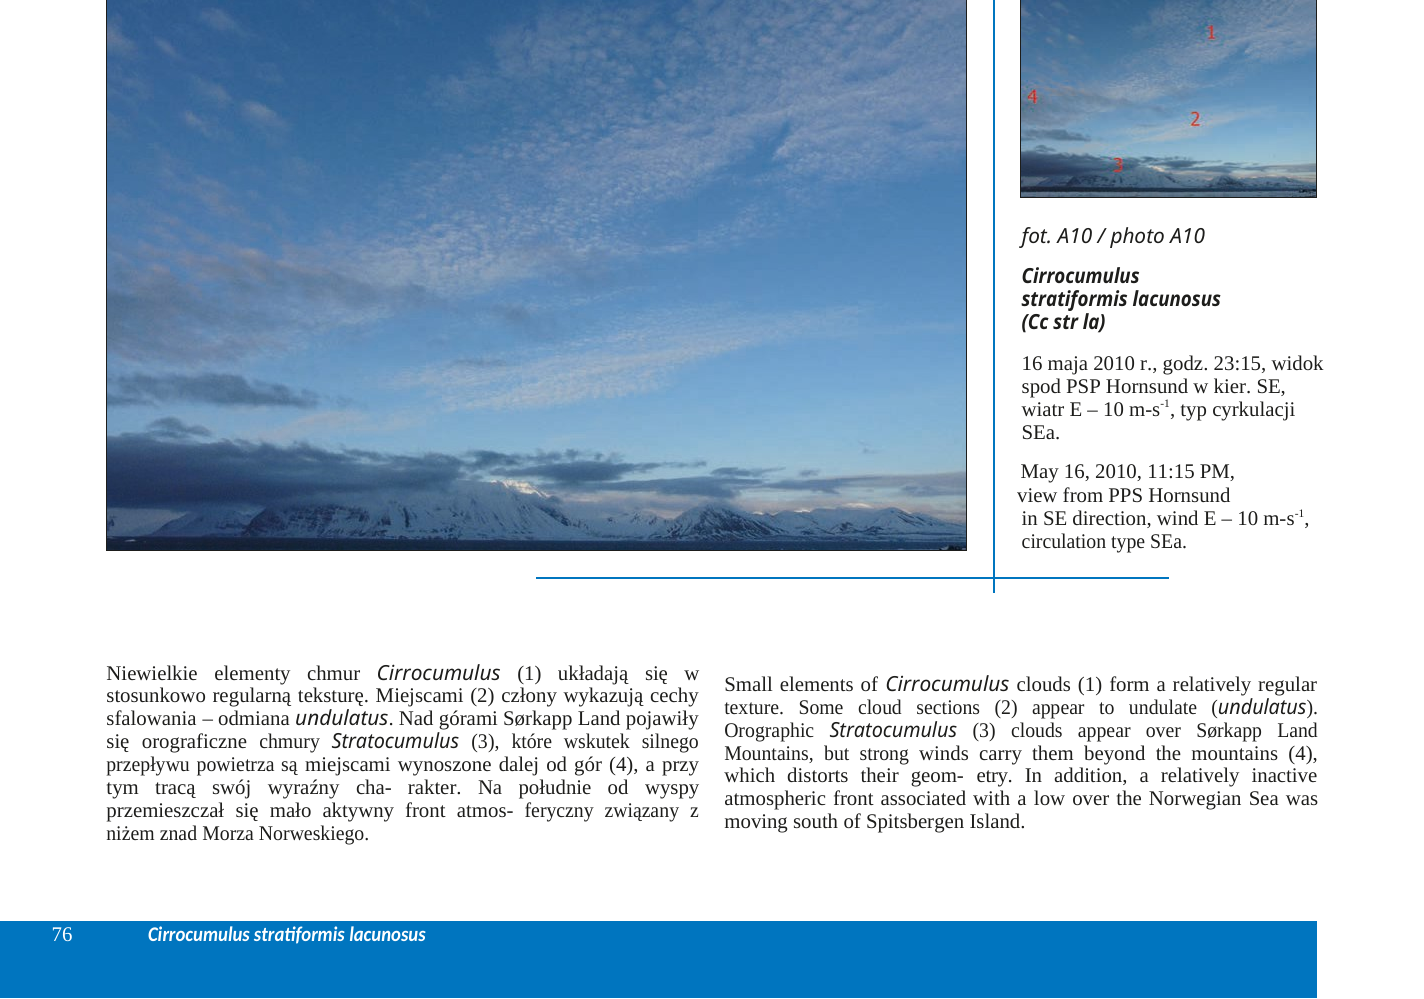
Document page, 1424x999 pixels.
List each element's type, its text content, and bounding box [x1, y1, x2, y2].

text [0, 484, 106, 507]
subtitle Cirrocumulus stratiformis lacunosus (Cc str la) [1021, 266, 1243, 334]
text Small elements of Cirrocumulus clouds (1) form a relatively regular texture. Some cloud sections (2) appear to undulate (undulatus). Orographic Stratocumulus (3) clouds appear over Sørkapp Land Mountains, but strong winds carry them beyond the mountains (4), which distorts their geom- etry. In addition, a relatively inactive atmospheric front associated with a low over the Norwegian Sea was moving south of Spitsbergen Island. [724, 673, 1318, 833]
text [967, 484, 993, 507]
text 16 maja 2010 r., godz. 23:15, widok spod PSP Hornsund w kier. SE, wiatr E – 10 m-s-1, typ cyrkulacji SEa. [1021, 352, 1326, 444]
text Niewielkie elementy chmur Cirrocumulus (1) układają się w stosunkowo regularną teksturę. Miejscami (2) człony wykazują cechy sfalowania – odmiana undulatus. Nad górami Sørkapp Land pojawiły się orograficzne chmury Stratocumulus (3), które wskutek silnego przepływu powietrza są miejscami wynoszone dalej od gór (4), a przy tym tracą swój wyraźny cha- rakter. Na południe od wyspy przemieszczał się mało aktywny front atmos- feryczny związany z niżem znad Morza Norweskiego. [106, 662, 699, 845]
text May 16, 2010, 11:15 PM, [995, 460, 1235, 484]
text fot. A10 / photo A10 [1021, 221, 1330, 249]
text [967, 460, 993, 484]
text in SE direction, wind E – 10 m-s-1, circulation type SEa. [1021, 507, 1311, 553]
text view from PPS Hornsund [995, 484, 1230, 507]
text [0, 460, 106, 484]
